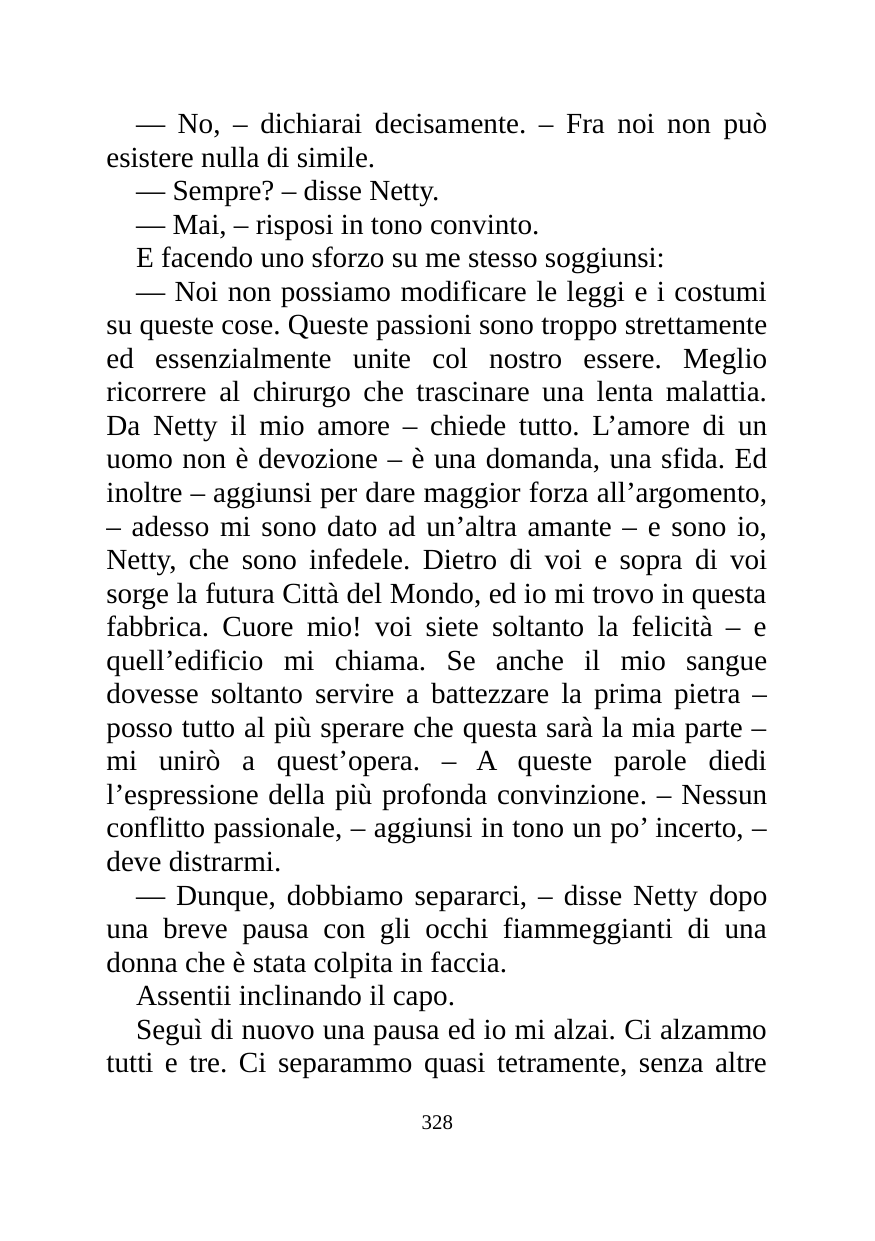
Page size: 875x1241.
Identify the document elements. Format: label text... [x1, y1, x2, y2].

text — Sempre? – disse Netty. [106, 173, 768, 207]
text — Mai, – risposi in tono convinto. [106, 207, 768, 240]
text — Noi non possiamo modificare le leggi e i costumi su queste cose. Queste passioni sono troppo strettamente ed essenzialmente unite col nostro essere. Meglio ricorrere al chirurgo che trascinare una lenta malattia. Da Netty il mio amore – chiede tutto. L’amore di un uomo non è devozione – è una domanda, una sfida. Ed inoltre – aggiunsi per dare maggior forza all’argomento, – adesso mi sono dato ad un’altra amante – e sono io, Netty, che sono infedele. Dietro di voi e sopra di voi sorge la futura Città del Mondo, ed io mi trovo in questa fabbrica. Cuore mio! voi siete soltanto la felicità – e quell’edificio mi chiama. Se anche il mio sangue dovesse soltanto servire a battezzare la prima pietra – posso tutto al più sperare che questa sarà la mia parte – mi unirò a quest’opera. – A queste parole diedi l’espressione della più profonda convinzione. – Nessun conflitto passionale, – aggiunsi in tono un po’ incerto, – deve distrarmi. [106, 274, 768, 878]
text — No, – dichiarai decisamente. – Fra noi non può esistere nulla di simile. [106, 106, 768, 173]
text Seguì di nuovo una pausa ed io mi alzai. Ci alzammo tutti e tre. Ci separammo quasi tetramente, senza altre [106, 1012, 768, 1079]
text Assentii inclinando il capo. [106, 978, 768, 1012]
text E facendo uno sforzo su me stesso soggiunsi: [106, 240, 768, 274]
text — Dunque, dobbiamo separarci, – disse Netty dopo una breve pausa con gli occhi fiammeggianti di una donna che è stata colpita in faccia. [106, 878, 768, 978]
